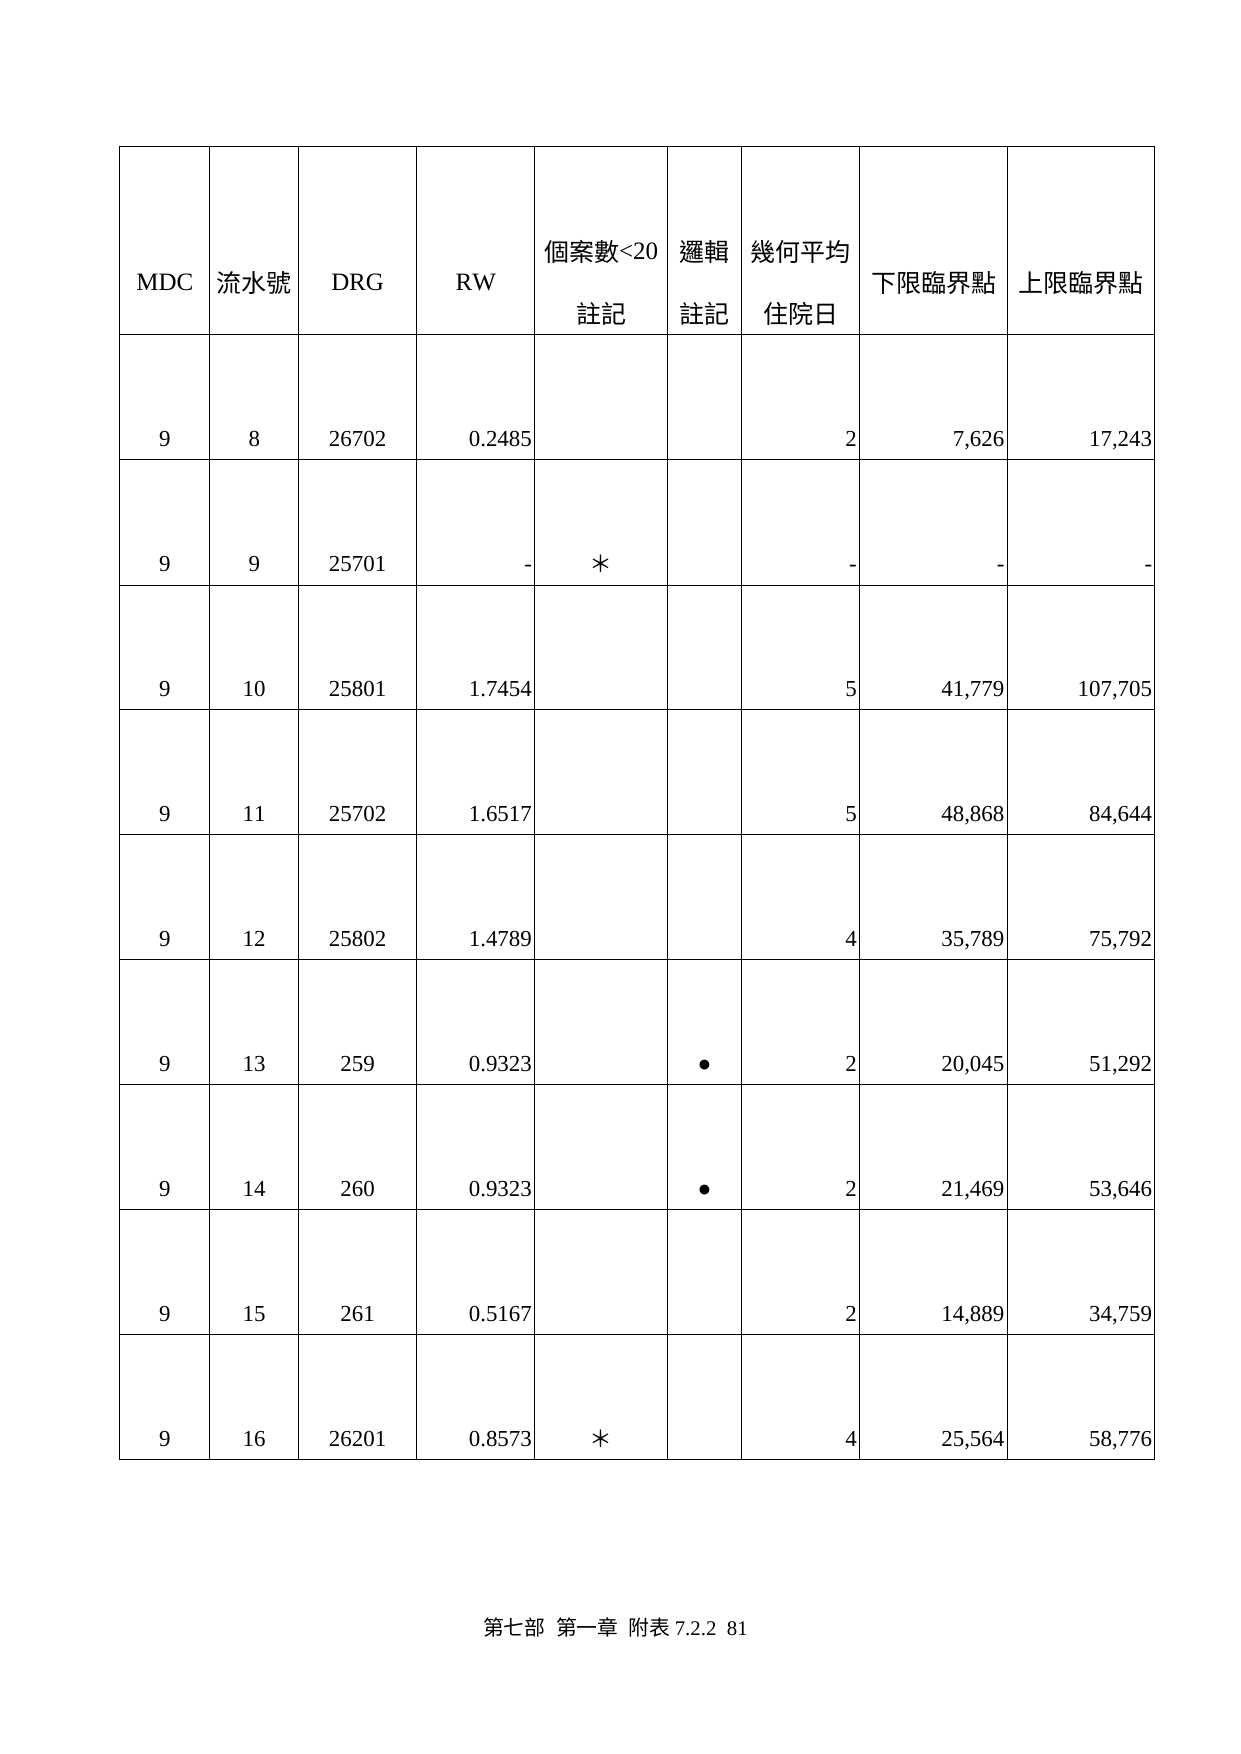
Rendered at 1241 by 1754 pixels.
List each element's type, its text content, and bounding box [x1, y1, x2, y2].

table_cell 0.9323 [417, 1085, 534, 1209]
table_cell 9 [120, 710, 209, 834]
table_cell 107,705 [1008, 586, 1154, 709]
table_cell 2 [742, 1085, 859, 1209]
table_cell [668, 586, 741, 709]
table_cell [668, 460, 741, 584]
table_cell - [1008, 460, 1154, 584]
table_cell 75,792 [1008, 835, 1154, 959]
table_cell 13 [210, 960, 298, 1084]
table_cell 259 [299, 960, 416, 1084]
table_cell 9 [120, 1085, 209, 1209]
table_cell 9 [120, 460, 209, 584]
table_cell 26702 [299, 335, 416, 459]
table_cell 9 [120, 960, 209, 1084]
table_cell 4 [742, 1335, 859, 1459]
table_cell 34,759 [1008, 1210, 1154, 1334]
table_cell [535, 835, 667, 959]
table_cell 0.9323 [417, 960, 534, 1084]
table_cell ● [668, 960, 741, 1084]
table_cell 261 [299, 1210, 416, 1334]
table_cell 16 [210, 1335, 298, 1459]
table_cell 11 [210, 710, 298, 834]
table_cell 84,644 [1008, 710, 1154, 834]
table_cell [535, 1210, 667, 1334]
table_cell 41,779 [860, 586, 1007, 709]
table_cell 17,243 [1008, 335, 1154, 459]
table_cell 9 [120, 586, 209, 709]
table_cell [535, 335, 667, 459]
table_cell 25702 [299, 710, 416, 834]
table_cell [668, 335, 741, 459]
table_header 流水號 [210, 147, 298, 334]
table_header 下限臨界點 [860, 147, 1007, 334]
table_cell [668, 710, 741, 834]
table_cell 9 [210, 460, 298, 584]
table_cell 1.4789 [417, 835, 534, 959]
table_cell 25801 [299, 586, 416, 709]
table_cell 10 [210, 586, 298, 709]
table_cell 9 [120, 335, 209, 459]
table_cell 25802 [299, 835, 416, 959]
table_cell 2 [742, 960, 859, 1084]
table_cell 8 [210, 335, 298, 459]
table_cell 4 [742, 835, 859, 959]
table_cell 25,564 [860, 1335, 1007, 1459]
table_cell 21,469 [860, 1085, 1007, 1209]
table_cell 48,868 [860, 710, 1007, 834]
table_cell [535, 710, 667, 834]
table_cell 0.2485 [417, 335, 534, 459]
table_cell 0.8573 [417, 1335, 534, 1459]
table_cell [668, 835, 741, 959]
table_cell 9 [120, 1210, 209, 1334]
table_cell 14,889 [860, 1210, 1007, 1334]
table_cell [668, 1210, 741, 1334]
table_cell 0.5167 [417, 1210, 534, 1334]
table_cell - [742, 460, 859, 584]
table_cell ＊ [535, 1335, 667, 1459]
table_header RW [417, 147, 534, 334]
table_header 邏輯註記 [668, 147, 741, 334]
table_cell 35,789 [860, 835, 1007, 959]
table_cell 1.7454 [417, 586, 534, 709]
table_cell 5 [742, 586, 859, 709]
table_cell 51,292 [1008, 960, 1154, 1084]
table_header 幾何平均住院日 [742, 147, 859, 334]
table_cell 14 [210, 1085, 298, 1209]
table_cell 12 [210, 835, 298, 959]
table_cell 20,045 [860, 960, 1007, 1084]
table_cell [668, 1335, 741, 1459]
table_header 上限臨界點 [1008, 147, 1154, 334]
table_cell 2 [742, 335, 859, 459]
table_header DRG [299, 147, 416, 334]
table_cell [535, 960, 667, 1084]
table_cell 53,646 [1008, 1085, 1154, 1209]
table_cell 58,776 [1008, 1335, 1154, 1459]
table_cell 15 [210, 1210, 298, 1334]
table_header 個案數<20註記 [535, 147, 667, 334]
table_cell 25701 [299, 460, 416, 584]
table_cell [535, 586, 667, 709]
table_cell - [860, 460, 1007, 584]
table_cell 7,626 [860, 335, 1007, 459]
table_cell 260 [299, 1085, 416, 1209]
table_cell 2 [742, 1210, 859, 1334]
table_cell 9 [120, 1335, 209, 1459]
table_cell ＊ [535, 460, 667, 584]
table_cell [535, 1085, 667, 1209]
table_cell 9 [120, 835, 209, 959]
table_cell ● [668, 1085, 741, 1209]
table_cell 26201 [299, 1335, 416, 1459]
table_header MDC [120, 147, 209, 334]
table_cell - [417, 460, 534, 584]
table_cell 1.6517 [417, 710, 534, 834]
table_cell 5 [742, 710, 859, 834]
